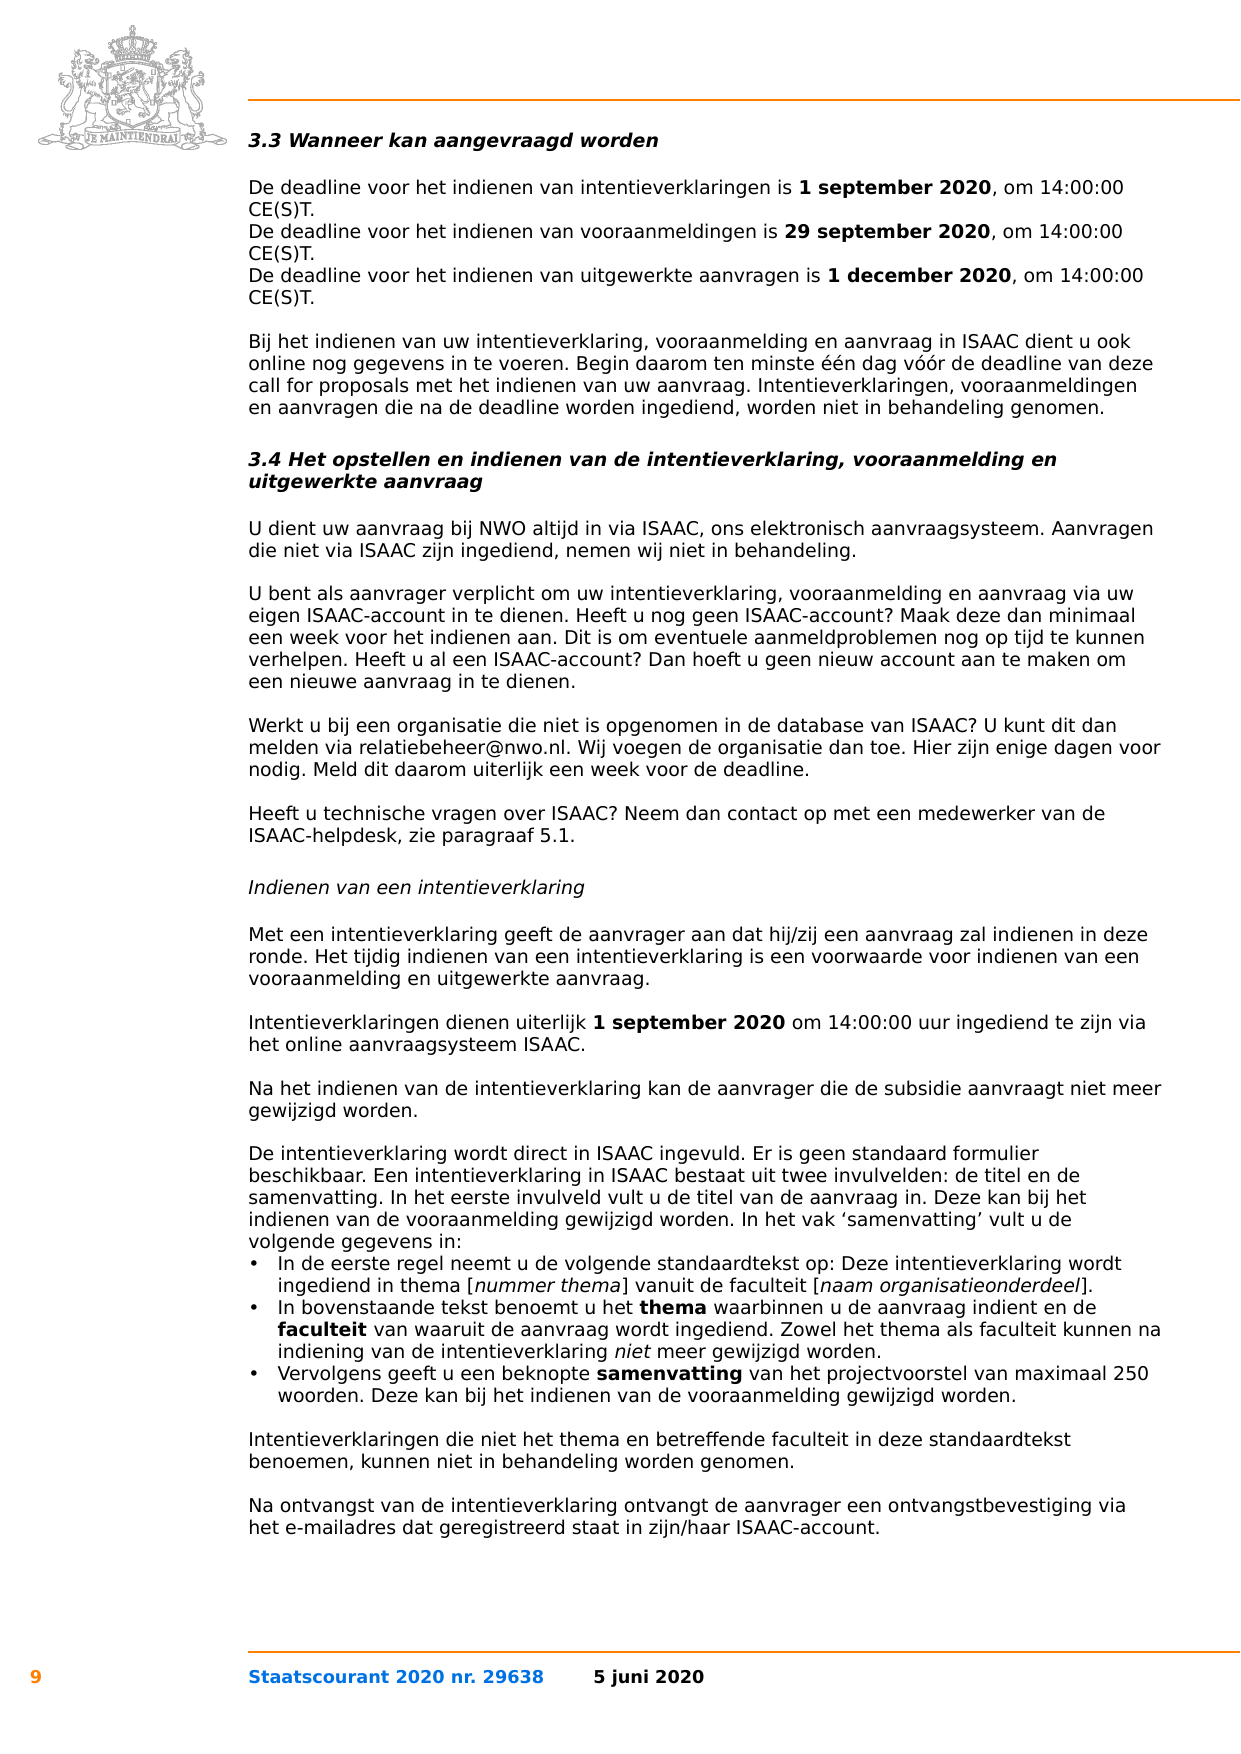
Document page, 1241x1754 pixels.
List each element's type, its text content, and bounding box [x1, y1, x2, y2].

subtitle 3.4 Het opstellen en indienen van de intentieverklaring, vooraanmelding en uitgewerkte aanvraag [248, 448, 1163, 492]
text U bent als aanvrager verplicht om uw intentieverklaring, vooraanmelding en aanvraag via uw eigen ISAAC-account in te dienen. Heeft u nog geen ISAAC-account? Maak deze dan minimaal een week voor het indienen aan. Dit is om eventuele aanmeldproblemen nog op tijd te kunnen verhelpen. Heeft u al een ISAAC-account? Dan hoeft u geen nieuw account aan te maken om een nieuwe aanvraag in te dienen. [248, 583, 1163, 693]
text De deadline voor het indienen van intentieverklaringen is 1 september 2020, om 14:00:00 CE(S)T. [248, 177, 1163, 221]
subtitle Indienen van een intentieverklaring [248, 877, 1163, 899]
text • In de eerste regel neemt u de volgende standaardtekst op: Deze intentieverklaring wordt ingediend in thema [nummer thema] vanuit de faculteit [naam organisatieonderdeel]. [248, 1253, 1163, 1297]
text Met een intentieverklaring geeft de aanvrager aan dat hij/zij een aanvraag zal indienen in deze ronde. Het tijdig indienen van een intentieverklaring is een voorwaarde voor indienen van een vooraanmelding en uitgewerkte aanvraag. [248, 924, 1163, 990]
text De intentieverklaring wordt direct in ISAAC ingevuld. Er is geen standaard formulier beschikbaar. Een intentieverklaring in ISAAC bestaat uit twee invulvelden: de titel en de samenvatting. In het eerste invulveld vult u de titel van de aanvraag in. Deze kan bij het indienen van de vooraanmelding gewijzigd worden. In het vak ‘samenvatting’ vult u de volgende gegevens in: [248, 1143, 1163, 1253]
subtitle 3.3 Wanneer kan aangevraagd worden [248, 130, 1163, 152]
text Intentieverklaringen die niet het thema en betreffende faculteit in deze standaardtekst benoemen, kunnen niet in behandeling worden genomen. [248, 1429, 1163, 1473]
text De deadline voor het indienen van uitgewerkte aanvragen is 1 december 2020, om 14:00:00 CE(S)T. [248, 265, 1163, 309]
text U dient uw aanvraag bij NWO altijd in via ISAAC, ons elektronisch aanvraagsysteem. Aanvragen die niet via ISAAC zijn ingediend, nemen wij niet in behandeling. [248, 517, 1163, 561]
text Heeft u technische vragen over ISAAC? Neem dan contact op met een medewerker van de ISAAC-helpdesk, zie paragraaf 5.1. [248, 803, 1163, 847]
text Na het indienen van de intentieverklaring kan de aanvrager die de subsidie aanvraagt niet meer gewijzigd worden. [248, 1077, 1163, 1121]
text Bij het indienen van uw intentieverklaring, vooraanmelding en aanvraag in ISAAC dient u ook online nog gegevens in te voeren. Begin daarom ten minste één dag vóór de deadline van deze call for proposals met het indienen van uw aanvraag. Intentieverklaringen, vooraanmeldingen en aanvragen die na de deadline worden ingediend, worden niet in behandeling genomen. [248, 331, 1163, 418]
text Intentieverklaringen dienen uiterlijk 1 september 2020 om 14:00:00 uur ingediend te zijn via het online aanvraagsysteem ISAAC. [248, 1012, 1163, 1056]
text Werkt u bij een organisatie die niet is opgenomen in de database van ISAAC? U kunt dit dan melden via relatiebeheer@nwo.nl. Wij voegen de organisatie dan toe. Hier zijn enige dagen voor nodig. Meld dit daarom uiterlijk een week voor de deadline. [248, 715, 1163, 781]
text De deadline voor het indienen van vooraanmeldingen is 29 september 2020, om 14:00:00 CE(S)T. [248, 221, 1163, 265]
text • In bovenstaande tekst benoemt u het thema waarbinnen u de aanvraag indient en de faculteit van waaruit de aanvraag wordt ingediend. Zowel het thema als faculteit kunnen na indiening van de intentieverklaring niet meer gewijzigd worden. [248, 1297, 1163, 1363]
text • Vervolgens geeft u een beknopte samenvatting van het projectvoorstel van maximaal 250 woorden. Deze kan bij het indienen van de vooraanmelding gewijzigd worden. [248, 1363, 1163, 1407]
picture [38, 25, 227, 150]
text Na ontvangst van de intentieverklaring ontvangt de aanvrager een ontvangstbevestiging via het e-mailadres dat geregistreerd staat in zijn/haar ISAAC-account. [248, 1495, 1163, 1539]
